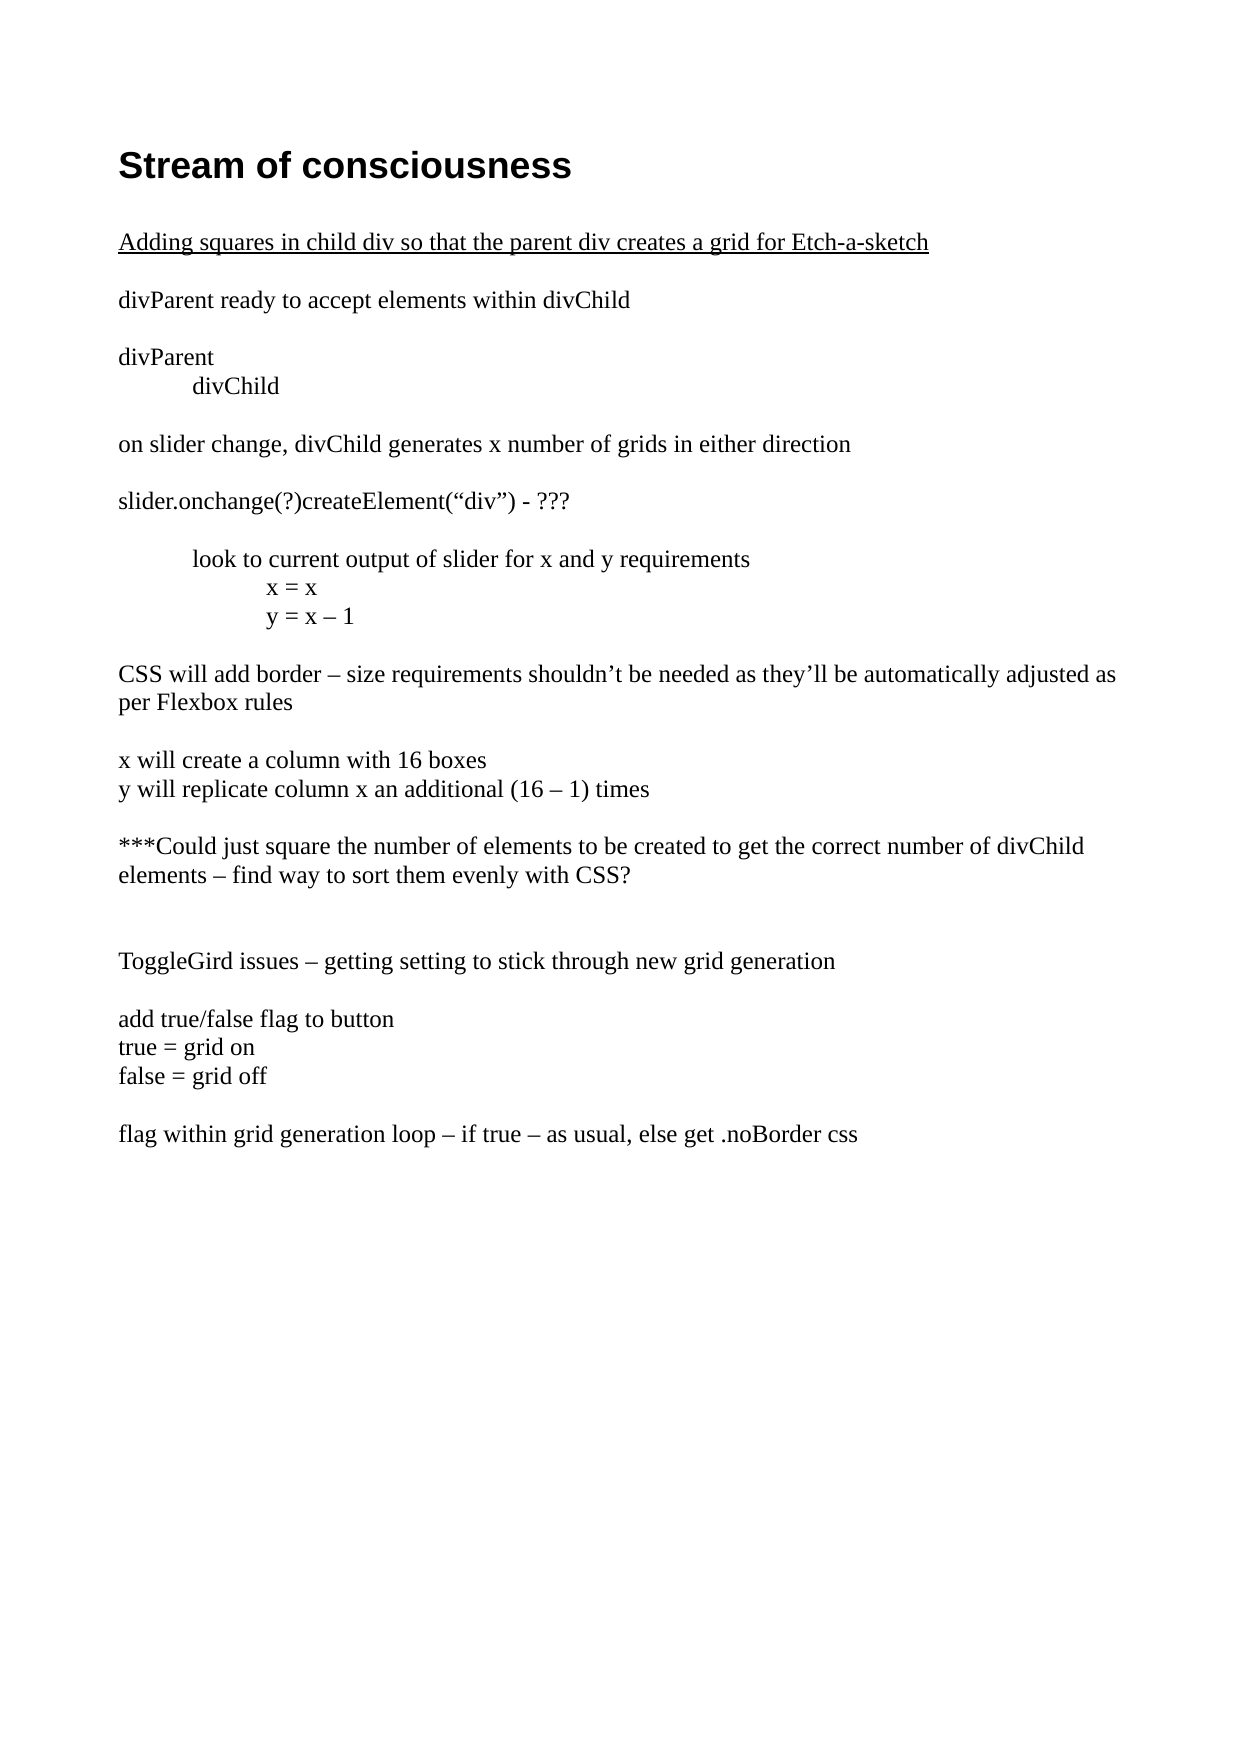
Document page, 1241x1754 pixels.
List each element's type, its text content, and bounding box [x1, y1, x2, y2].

text flag within grid generation loop – if true – as usual, else get .noBorder css [118, 1119, 1122, 1147]
text x = x [118, 572, 1122, 601]
text x will create a column with 16 boxes [118, 745, 1122, 774]
text ***Could just square the number of elements to be created to get the correct number of divChild elements – find way to sort them evenly with CSS? [118, 831, 1122, 889]
text Adding squares in child div so that the parent div creates a grid for Etch-a-sketch [118, 227, 1122, 256]
text CSS will add border – size requirements shouldn’t be needed as they’ll be automatically adjusted as per Flexbox rules [118, 659, 1122, 716]
text divChild [118, 371, 1122, 400]
subtitle Stream of consciousness [118, 143, 1122, 186]
text ToggleGird issues – getting setting to stick through new grid generation [118, 946, 1122, 975]
text add true/false flag to button [118, 1004, 1122, 1032]
text y = x – 1 [118, 601, 1122, 630]
text false = grid off [118, 1061, 1122, 1090]
text look to current output of slider for x and y requirements [118, 544, 1122, 572]
text on slider change, divChild generates x number of grids in either direction [118, 429, 1122, 457]
text divParent [118, 342, 1122, 371]
text divParent ready to accept elements within divChild [118, 285, 1122, 314]
text y will replicate column x an additional (16 – 1) times [118, 774, 1122, 802]
text true = grid on [118, 1032, 1122, 1061]
text slider.onchange(?)createElement(“div”) - ??? [118, 486, 1122, 515]
